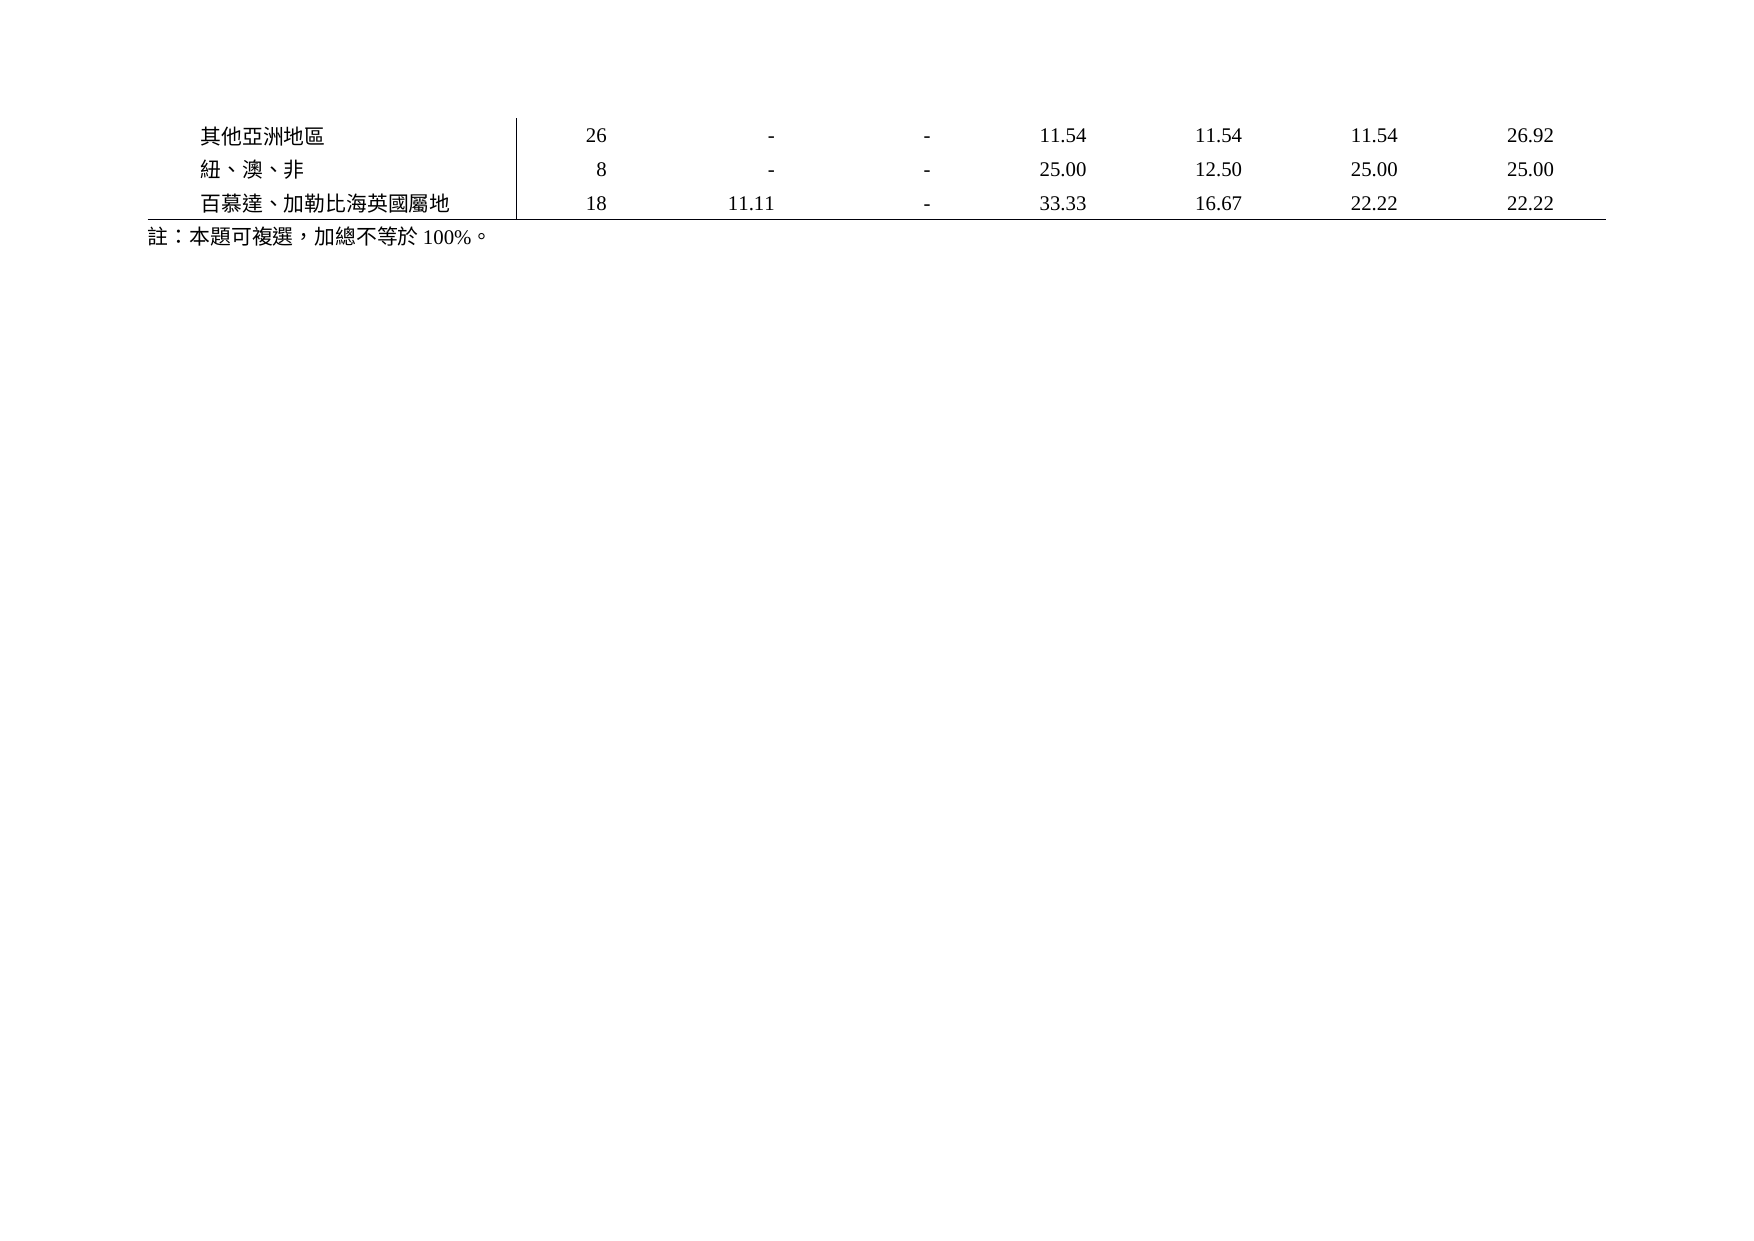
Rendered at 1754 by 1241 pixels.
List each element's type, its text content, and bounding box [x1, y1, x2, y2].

text 註：本題可複選，加總不等於100%。 [148, 220, 1606, 251]
